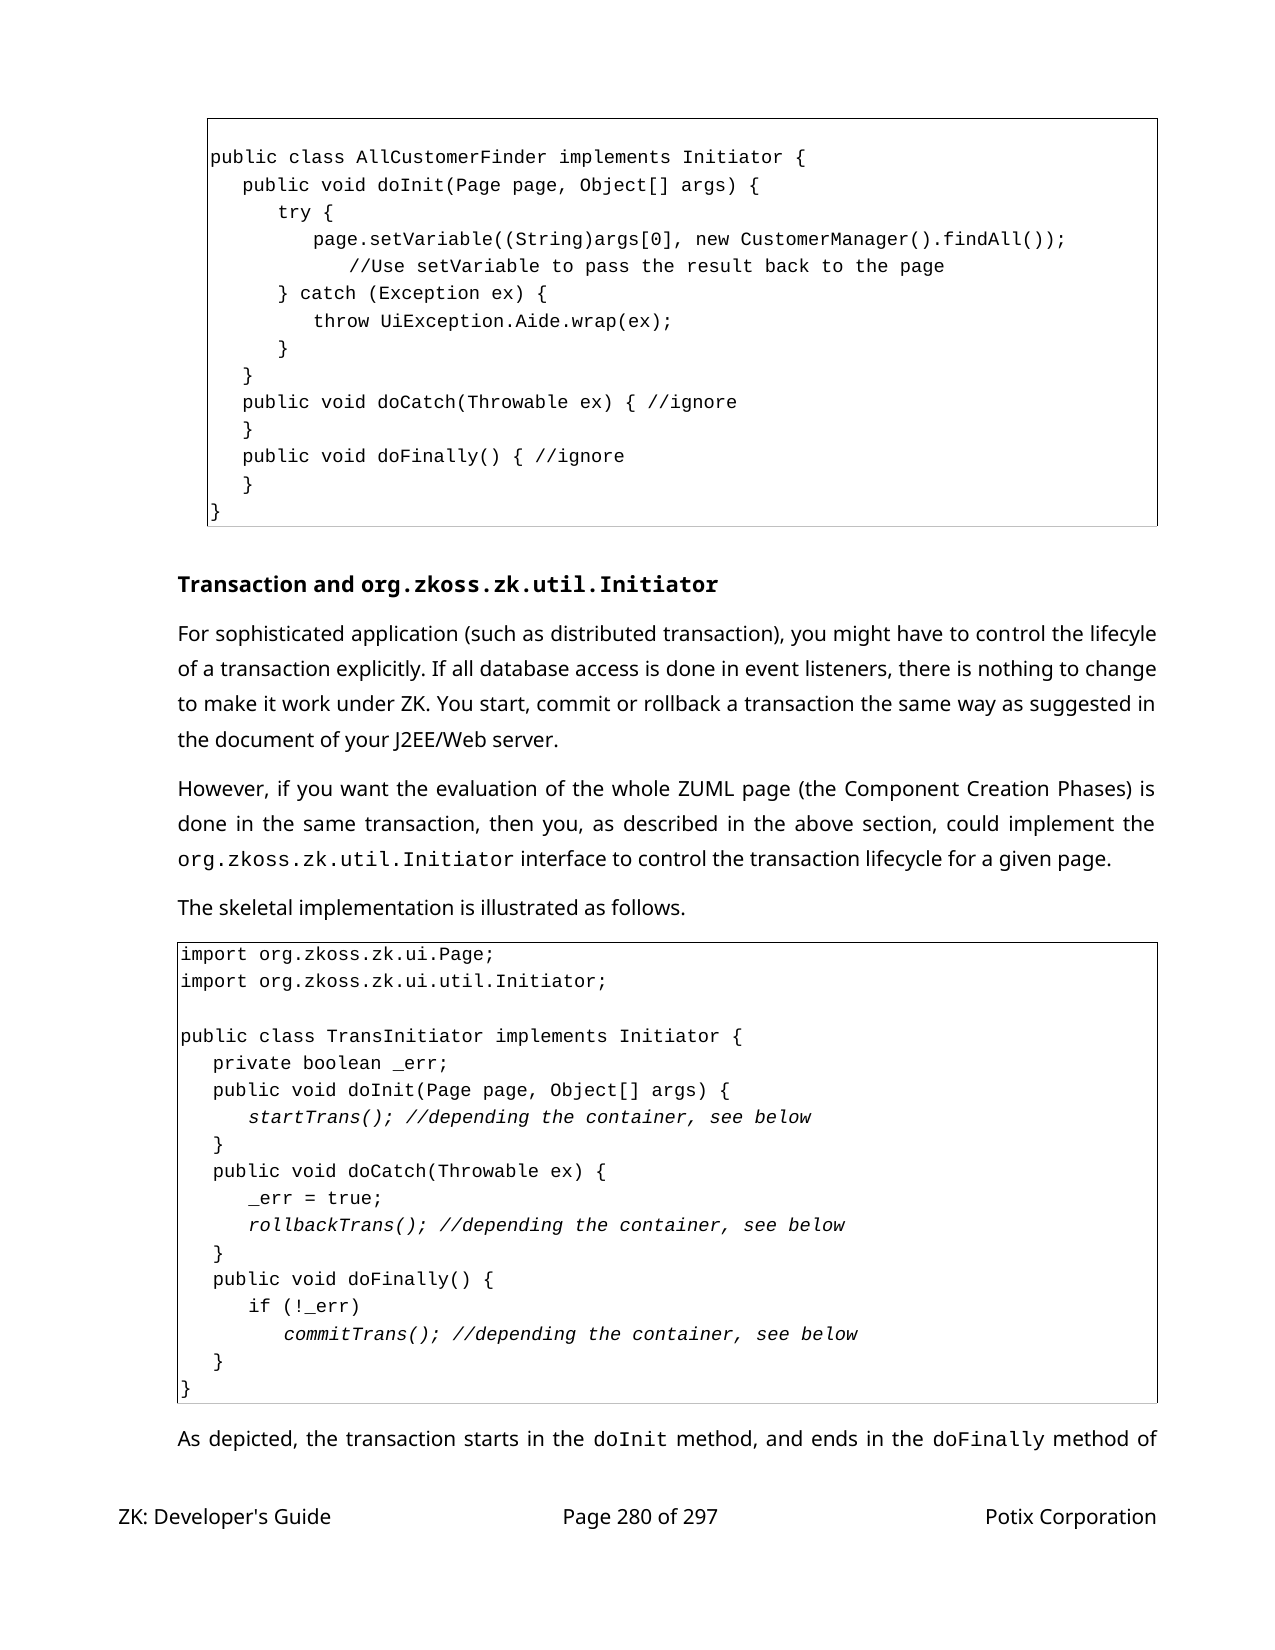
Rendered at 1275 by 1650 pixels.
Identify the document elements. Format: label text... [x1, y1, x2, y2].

subtitle Transaction and org.zkoss.zk.util.Initiator [177, 568, 1157, 598]
text throw UiException.Aide.wrap(ex); [208, 308, 1157, 333]
text import org.zkoss.zk.ui.Page; [178, 943, 1157, 966]
text } catch (Exception ex) { [208, 281, 1157, 306]
text } [208, 472, 1157, 496]
text } [208, 499, 1157, 526]
text page.setVariable((String)args[0], new CustomerManager().findAll()); [208, 227, 1157, 251]
text } [208, 363, 1157, 387]
text } [178, 1132, 1157, 1156]
text import org.zkoss.zk.ui.util.Initiator; [178, 969, 1157, 993]
text public class AllCustomerFinder implements Initiator { [208, 145, 1157, 169]
text public class TransInitiator implements Initiator { [178, 1024, 1157, 1048]
text However, if you want the evaluation of the whole ZUML page (the Component Creation Phases) is done in the same transaction, then you, as described in the above section, could implement the org.zkoss.zk.util.Initiator interface to control the transaction lifecycle for a given page. [177, 774, 1157, 873]
text As depicted, the transaction starts in the doInit method, and ends in the doFinally method of [177, 1424, 1157, 1452]
text } [208, 417, 1157, 441]
text startTrans(); //depending the container, see below [178, 1104, 1157, 1129]
text try { [208, 200, 1157, 224]
text //Use setVariable to pass the result back to the page [208, 254, 1157, 278]
text private boolean _err; public void doInit(Page page, Object[] args) { [178, 1051, 1157, 1102]
text public void doCatch(Throwable ex) { [178, 1159, 1157, 1183]
text For sophisticated application (such as distributed transaction), you might have to control the lifecyle of a transaction explicitly. If all database access is done in event listeners, there is nothing to change to make it work under ZK. You start, commit or rollback a transaction the same way as suggested in the document of your J2EE/Web server. [177, 619, 1157, 753]
text } [178, 1376, 1157, 1403]
text public void doInit(Page page, Object[] args) { [208, 172, 1157, 197]
text commitTrans(); //depending the container, see below [178, 1321, 1157, 1346]
text public void doFinally() { //ignore [208, 444, 1157, 469]
text _err = true; [178, 1186, 1157, 1210]
text rollbackTrans(); //depending the container, see below [178, 1213, 1157, 1238]
text The skeletal implementation is illustrated as follows. [177, 893, 1157, 921]
text public void doCatch(Throwable ex) { //ignore [208, 390, 1157, 414]
text } public void doFinally() { [178, 1241, 1157, 1291]
text if (!_err) [178, 1294, 1157, 1318]
text } [178, 1349, 1157, 1373]
text } [208, 336, 1157, 360]
